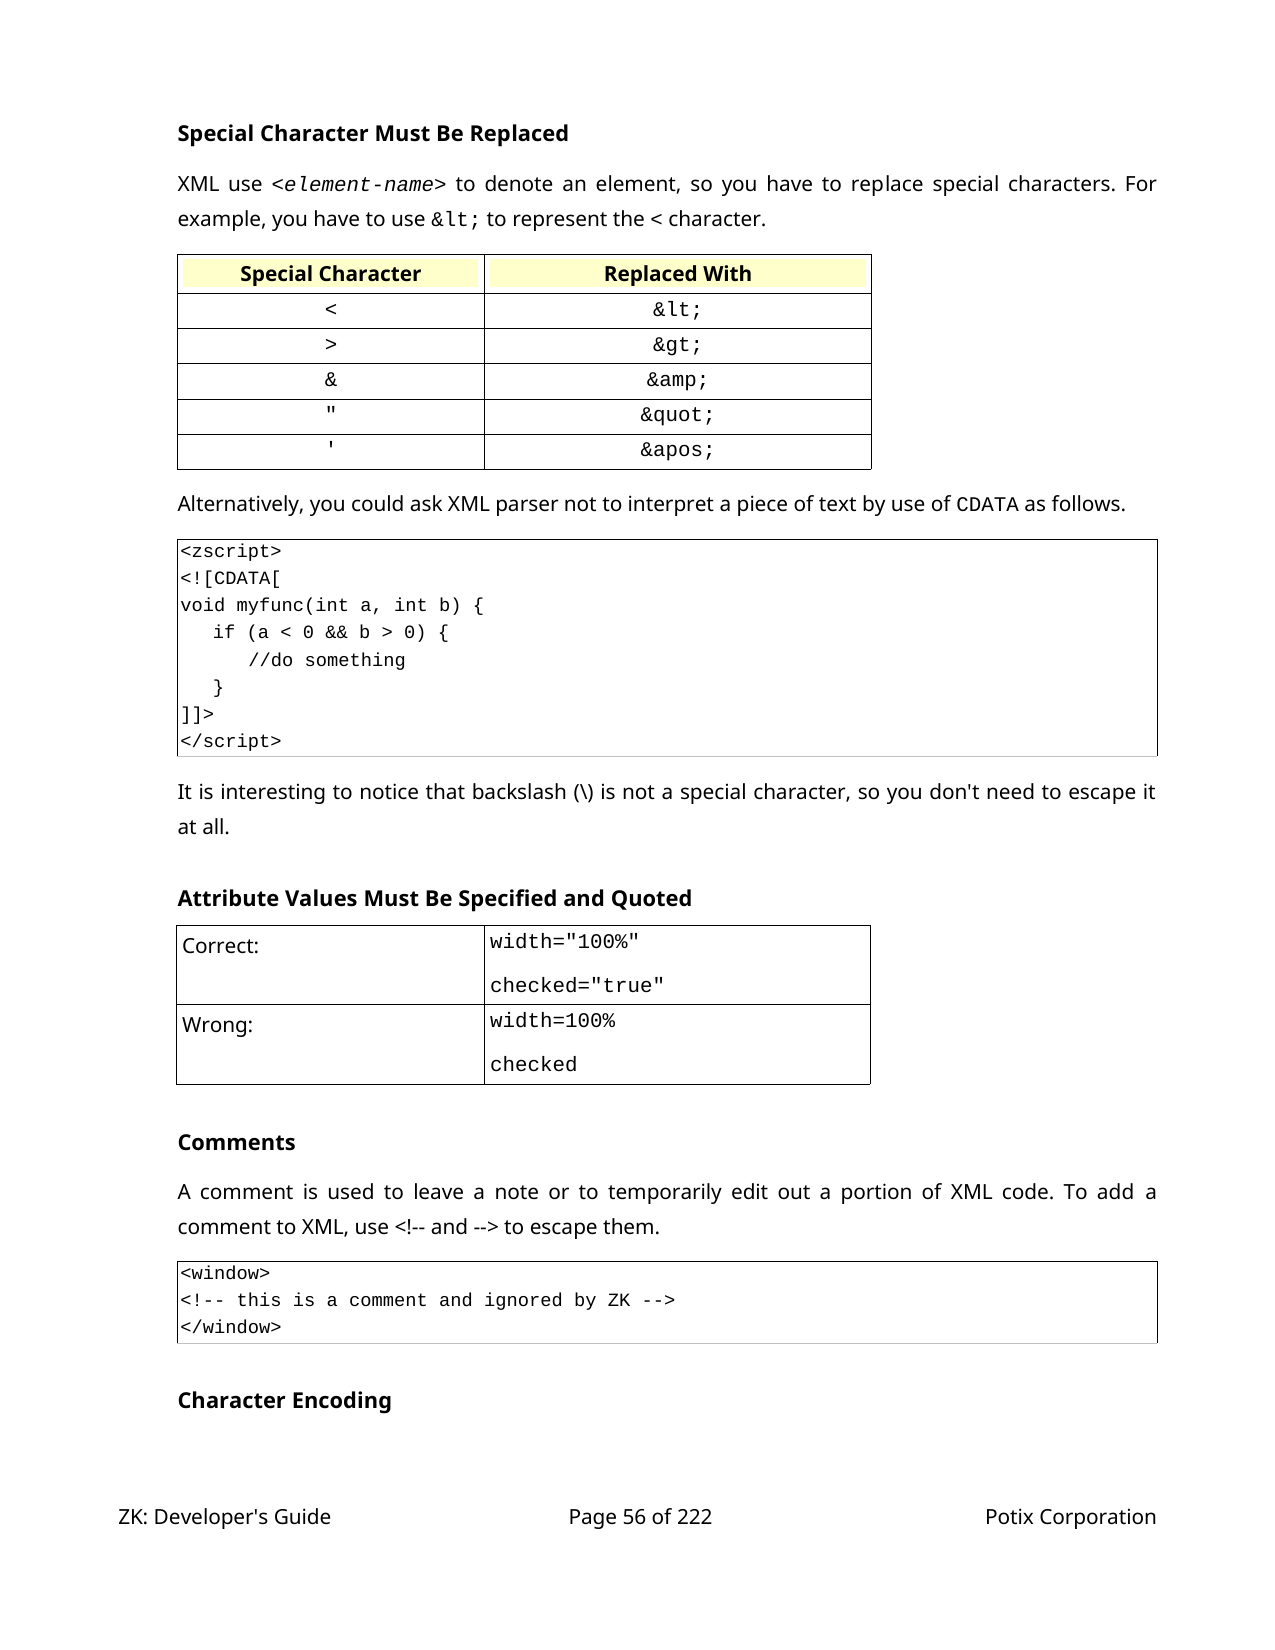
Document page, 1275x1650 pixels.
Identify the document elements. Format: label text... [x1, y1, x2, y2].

text ]]> [178, 702, 1157, 726]
table_cell Wrong: [177, 1005, 484, 1084]
text } [178, 674, 1157, 699]
text </script> [178, 729, 1157, 756]
table_cell &quot; [485, 400, 871, 434]
text Alternatively, you could ask XML parser not to interpret a piece of text by use of CDATA as follows. [177, 489, 1157, 518]
text It is interesting to notice that backslash (\) is not a special character, so you don't need to escape it at all. [177, 777, 1157, 840]
text <![CDATA[ [178, 566, 1157, 590]
table_cell width=100% checked [485, 1005, 870, 1084]
table_cell " [178, 400, 484, 434]
table_cell ' [178, 435, 484, 469]
subtitle Comments [177, 1126, 1157, 1156]
subtitle Attribute Values Must Be Specified and Quoted [177, 883, 1157, 913]
table_cell &amp; [485, 364, 871, 399]
subtitle Special Character Must Be Replaced [177, 118, 1157, 148]
table_cell &lt; [485, 294, 871, 328]
table_header Special Character [178, 255, 484, 293]
table_cell < [178, 294, 484, 328]
text <zscript> [178, 540, 1157, 563]
text <window> [178, 1262, 1157, 1285]
text if (a < 0 && b > 0) { [178, 620, 1157, 644]
table_header Correct: [177, 926, 484, 1004]
table_cell &gt; [485, 329, 871, 363]
text void myfunc(int a, int b) { [178, 593, 1157, 617]
subtitle Character Encoding [177, 1385, 1157, 1415]
table_cell &apos; [485, 435, 871, 469]
text //do something [178, 647, 1157, 672]
text A comment is used to leave a note or to temporarily edit out a portion of XML code. To add a comment to XML, use <!-- and --> to escape them. [177, 1177, 1157, 1240]
text </window> [178, 1315, 1157, 1343]
text <!-- this is a comment and ignored by ZK --> [178, 1288, 1157, 1312]
table_header width="100%" checked="true" [485, 926, 870, 1004]
table_cell > [178, 329, 484, 363]
table_header Replaced With [485, 255, 871, 293]
table_cell & [178, 364, 484, 399]
text XML use <element-name> to denote an element, so you have to replace special characters. For example, you have to use &lt; to represent the < character. [177, 169, 1157, 233]
